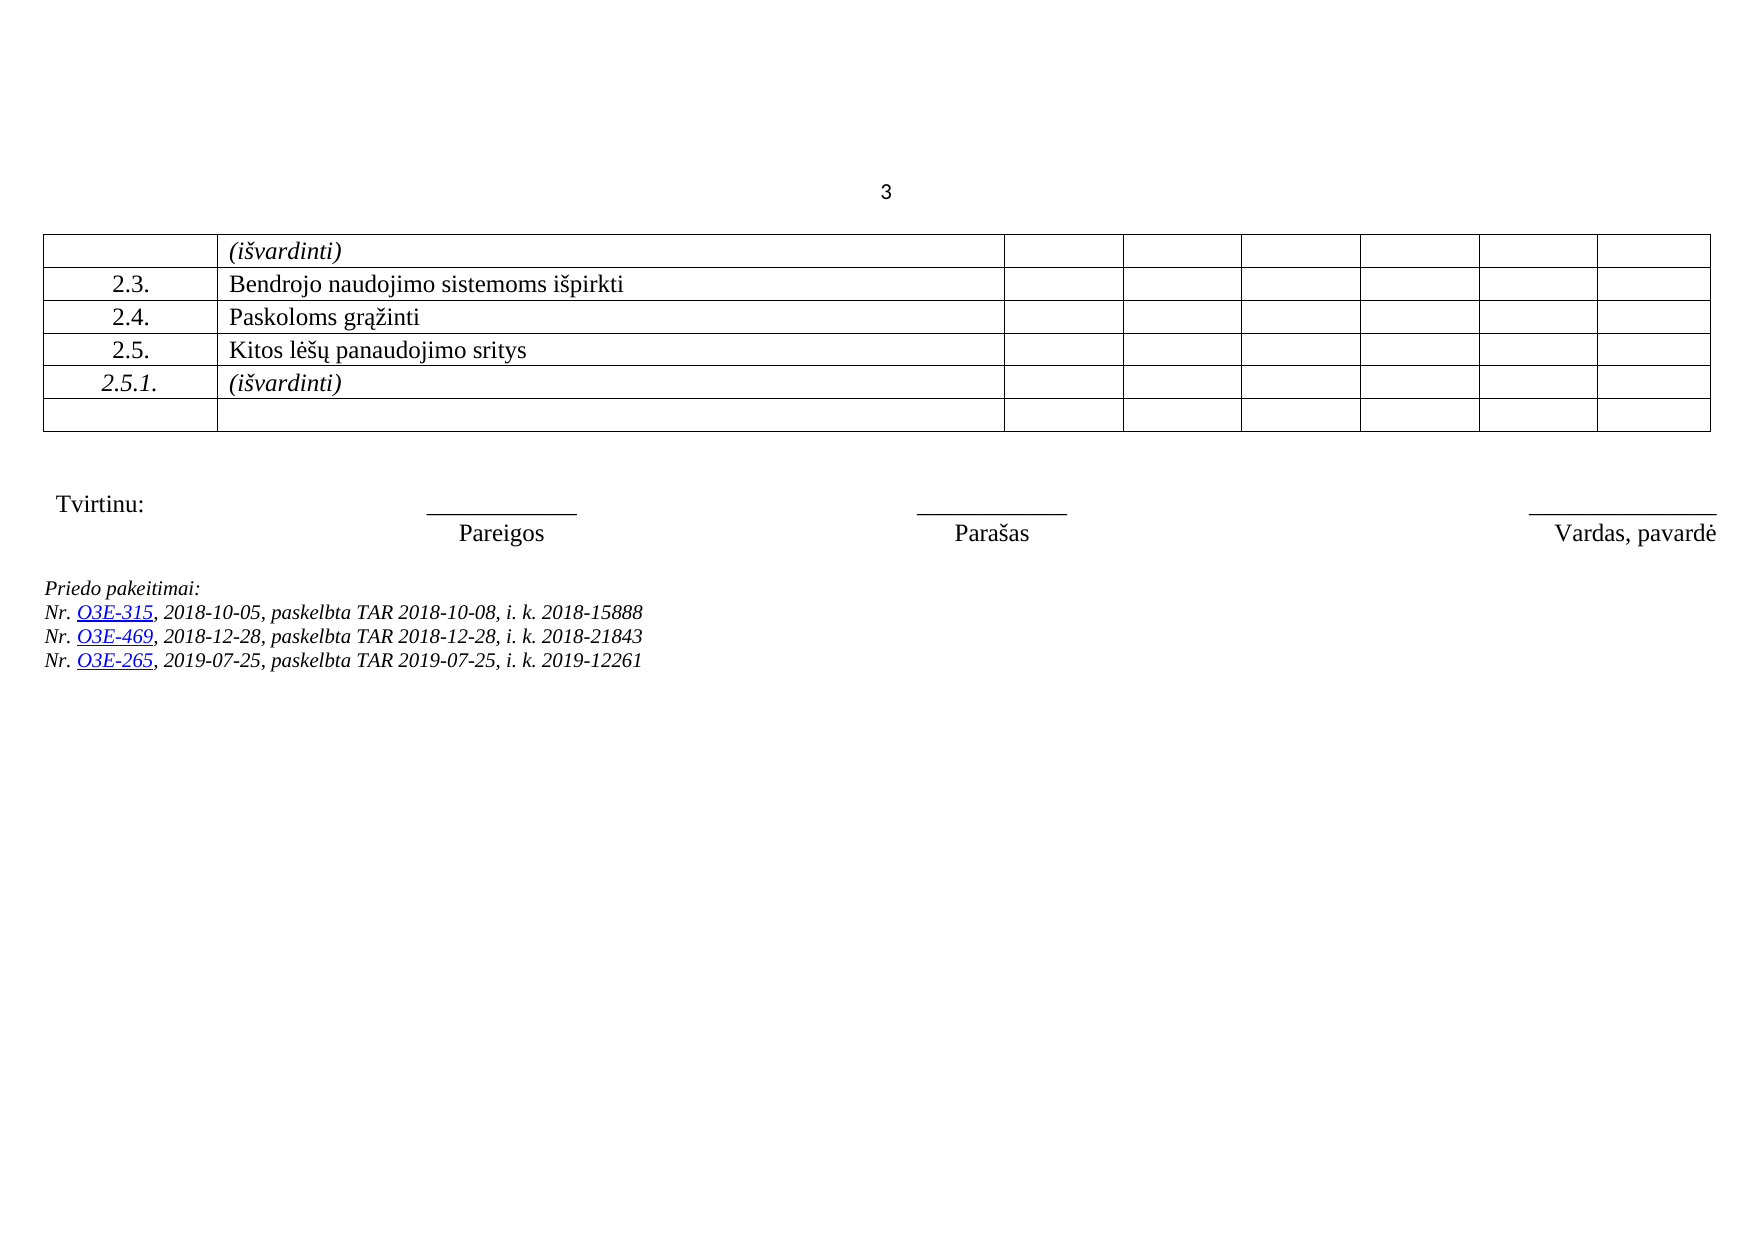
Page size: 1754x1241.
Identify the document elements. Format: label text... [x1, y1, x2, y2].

table_header ____________ Pareigos [256, 489, 747, 547]
table_cell [1124, 235, 1241, 267]
table_cell [1005, 268, 1123, 299]
table_cell [1598, 399, 1710, 431]
table_cell [1242, 399, 1360, 431]
text Nr. O3E-265, 2019-07-25, paskelbta TAR 2019-07-25, i. k. 2019-12261 [44, 648, 1728, 672]
table_cell Kitos lėšų panaudojimo sritys [218, 334, 1004, 365]
table_cell [1242, 268, 1360, 299]
table_cell 2.3. [44, 268, 217, 299]
table_cell Bendrojo naudojimo sistemoms išpirkti [218, 268, 1004, 299]
table_cell [1598, 366, 1710, 398]
table_cell (išvardinti) [218, 235, 1004, 267]
table_cell [1598, 301, 1710, 332]
table_cell [1005, 235, 1123, 267]
table_cell [1361, 399, 1479, 431]
table_cell [1598, 235, 1710, 267]
table_cell [1124, 366, 1241, 398]
table_cell [44, 399, 217, 431]
table_cell [44, 235, 217, 267]
text Priedo pakeitimai: [44, 576, 1728, 600]
table_cell [1480, 301, 1597, 332]
table_cell 2.5.1. [44, 366, 217, 398]
table_cell [1242, 366, 1360, 398]
table_cell [1361, 334, 1479, 365]
table_cell [1242, 334, 1360, 365]
table_cell [1480, 268, 1597, 299]
table_cell [1005, 399, 1123, 431]
table_cell [1598, 268, 1710, 299]
table_header Tvirtinu: [44, 489, 256, 547]
table_header ____________ Parašas [747, 489, 1237, 547]
table_cell [1005, 366, 1123, 398]
table_cell [1005, 334, 1123, 365]
table_cell [1005, 301, 1123, 332]
table_cell [1361, 268, 1479, 299]
table_cell [1480, 366, 1597, 398]
table_cell [1480, 334, 1597, 365]
table_cell [1361, 301, 1479, 332]
text Nr. O3E-469, 2018-12-28, paskelbta TAR 2018-12-28, i. k. 2018-21843 [44, 624, 1728, 648]
table_cell 2.5. [44, 334, 217, 365]
table_cell [1480, 235, 1597, 267]
table_cell [1124, 268, 1241, 299]
table_cell [1598, 334, 1710, 365]
table_cell [1361, 235, 1479, 267]
table_cell [1242, 235, 1360, 267]
table_cell [1124, 334, 1241, 365]
table_cell [1480, 399, 1597, 431]
table_cell (išvardinti) [218, 366, 1004, 398]
table_header _______________ Vardas, pavardė [1237, 489, 1728, 547]
table_cell [1361, 366, 1479, 398]
table_cell [218, 399, 1004, 431]
table_cell Paskoloms grąžinti [218, 301, 1004, 332]
table_cell [1242, 301, 1360, 332]
text Nr. O3E-315, 2018-10-05, paskelbta TAR 2018-10-08, i. k. 2018-15888 [44, 600, 1728, 624]
table_cell [1124, 301, 1241, 332]
table_cell 2.4. [44, 301, 217, 332]
table_cell [1124, 399, 1241, 431]
